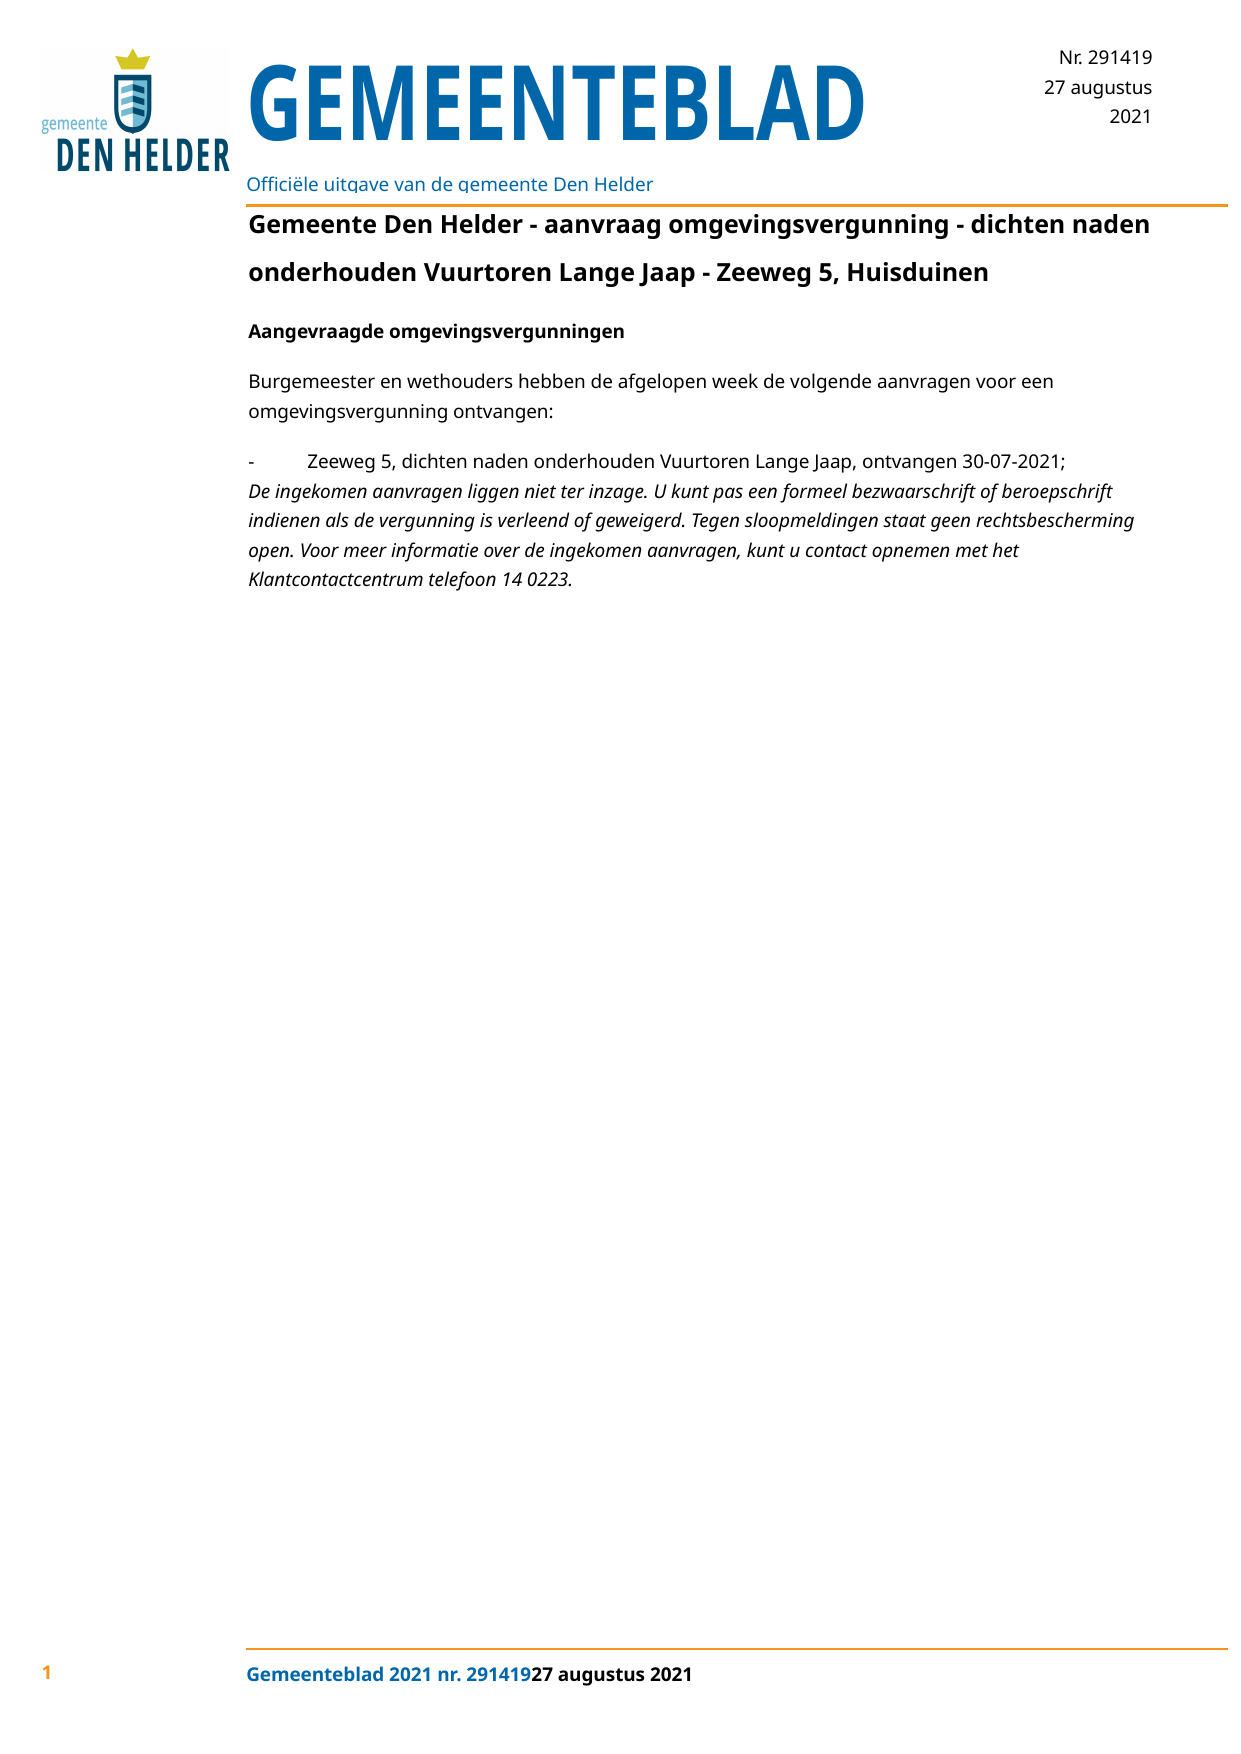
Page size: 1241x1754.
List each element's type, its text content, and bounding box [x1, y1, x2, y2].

picture [220, 160, 224, 172]
text Burgemeester en wethouders hebben de afgelopen week de volgende aanvragen voor een omgevingsvergunning ontvangen: [248, 368, 1152, 424]
picture [63, 144, 68, 165]
picture [100, 154, 106, 172]
text De ingekomen aanvragen liggen niet ter inzage. U kunt pas een formeel bezwaarschrift of beroepschrift indienen als de vergunning is verleend of geweigerd. Tegen sloopmeldingen staat geen rechtsbescherming open. Voor meer informatie over de ingekomen aanvragen, kunt u contact opnemen met het Klantcontactcentrum telefoon 14 0223. [248, 478, 1152, 592]
text Aangevraagde omgevingsvergunningen [248, 318, 1152, 344]
list Zeeweg 5, dichten naden onderhouden Vuurtoren Lange Jaap, ontvangen 30-07-2021; [248, 448, 1152, 474]
picture [130, 157, 135, 172]
picture [41, 47, 231, 172]
picture [182, 144, 187, 165]
text Gemeente Den Helder - aanvraag omgevingsvergunning - dichten naden onderhouden Vuurtoren Lange Jaap - Zeeweg 5, Huisduinen [248, 207, 1152, 288]
